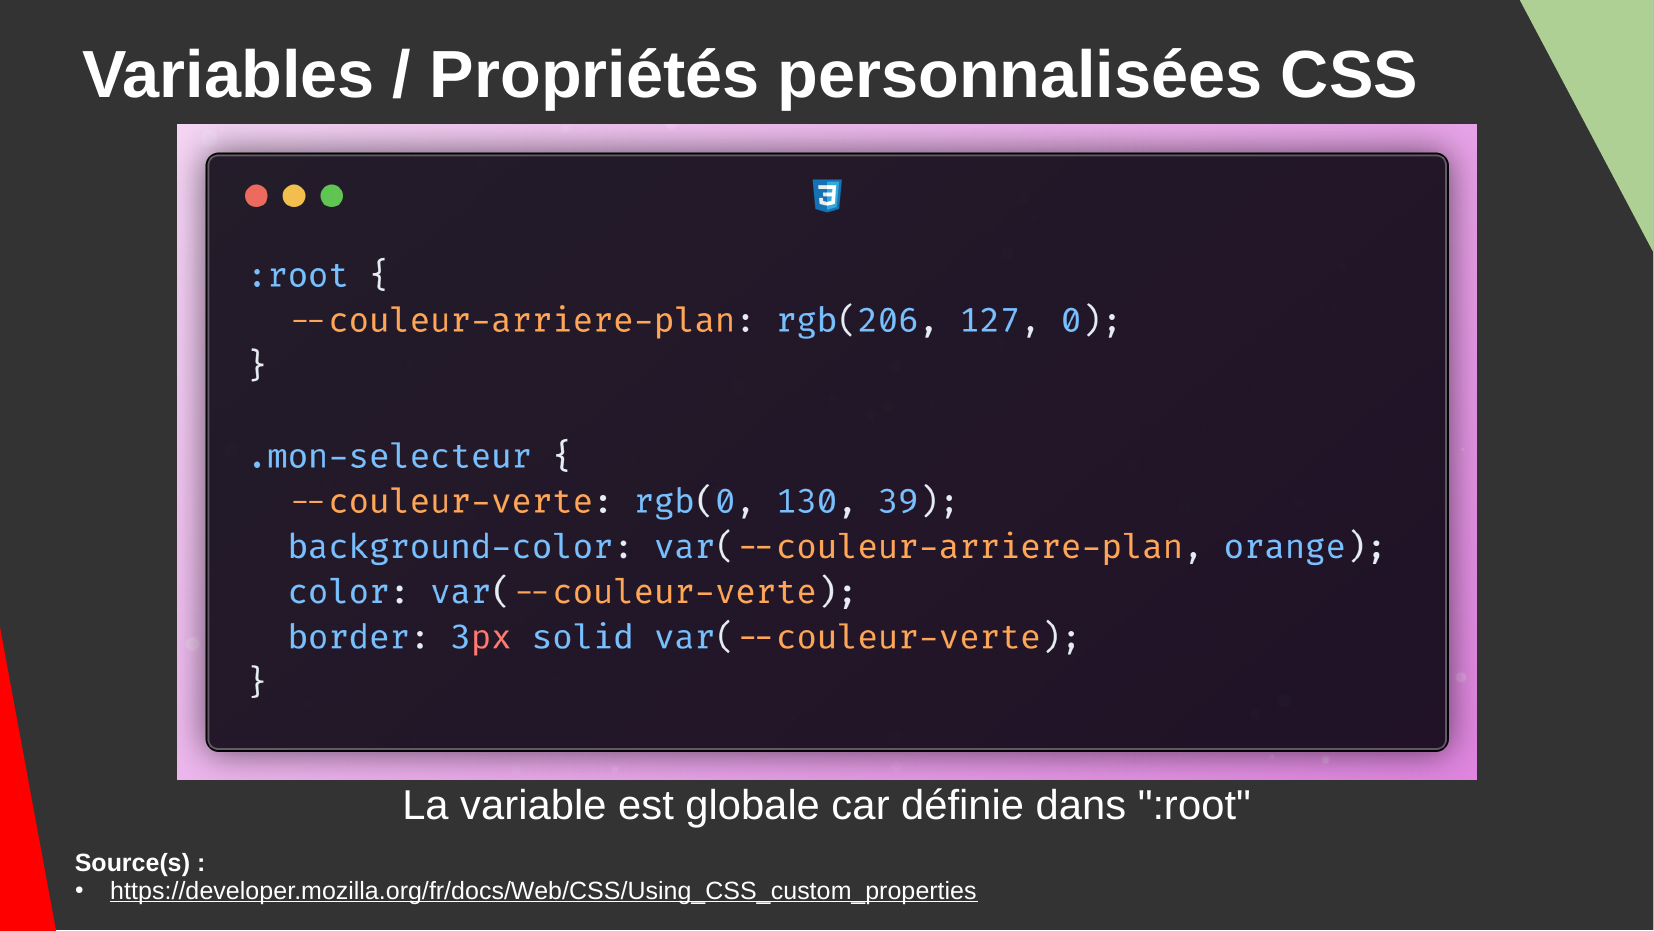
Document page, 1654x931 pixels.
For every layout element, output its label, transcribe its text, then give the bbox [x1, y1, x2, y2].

title La variable est globale car définie dans ":root" [126, 781, 1527, 833]
picture [177, 124, 1477, 780]
title Variables / Propriétés personnalisées CSS [82, 37, 1571, 114]
text_box Source(s) : https://developer.mozilla.org/fr/docs/Web/CSS/Using_CSS_custom_properties [60, 841, 1546, 931]
text_box [1519, 0, 1654, 254]
text_box [0, 627, 57, 931]
